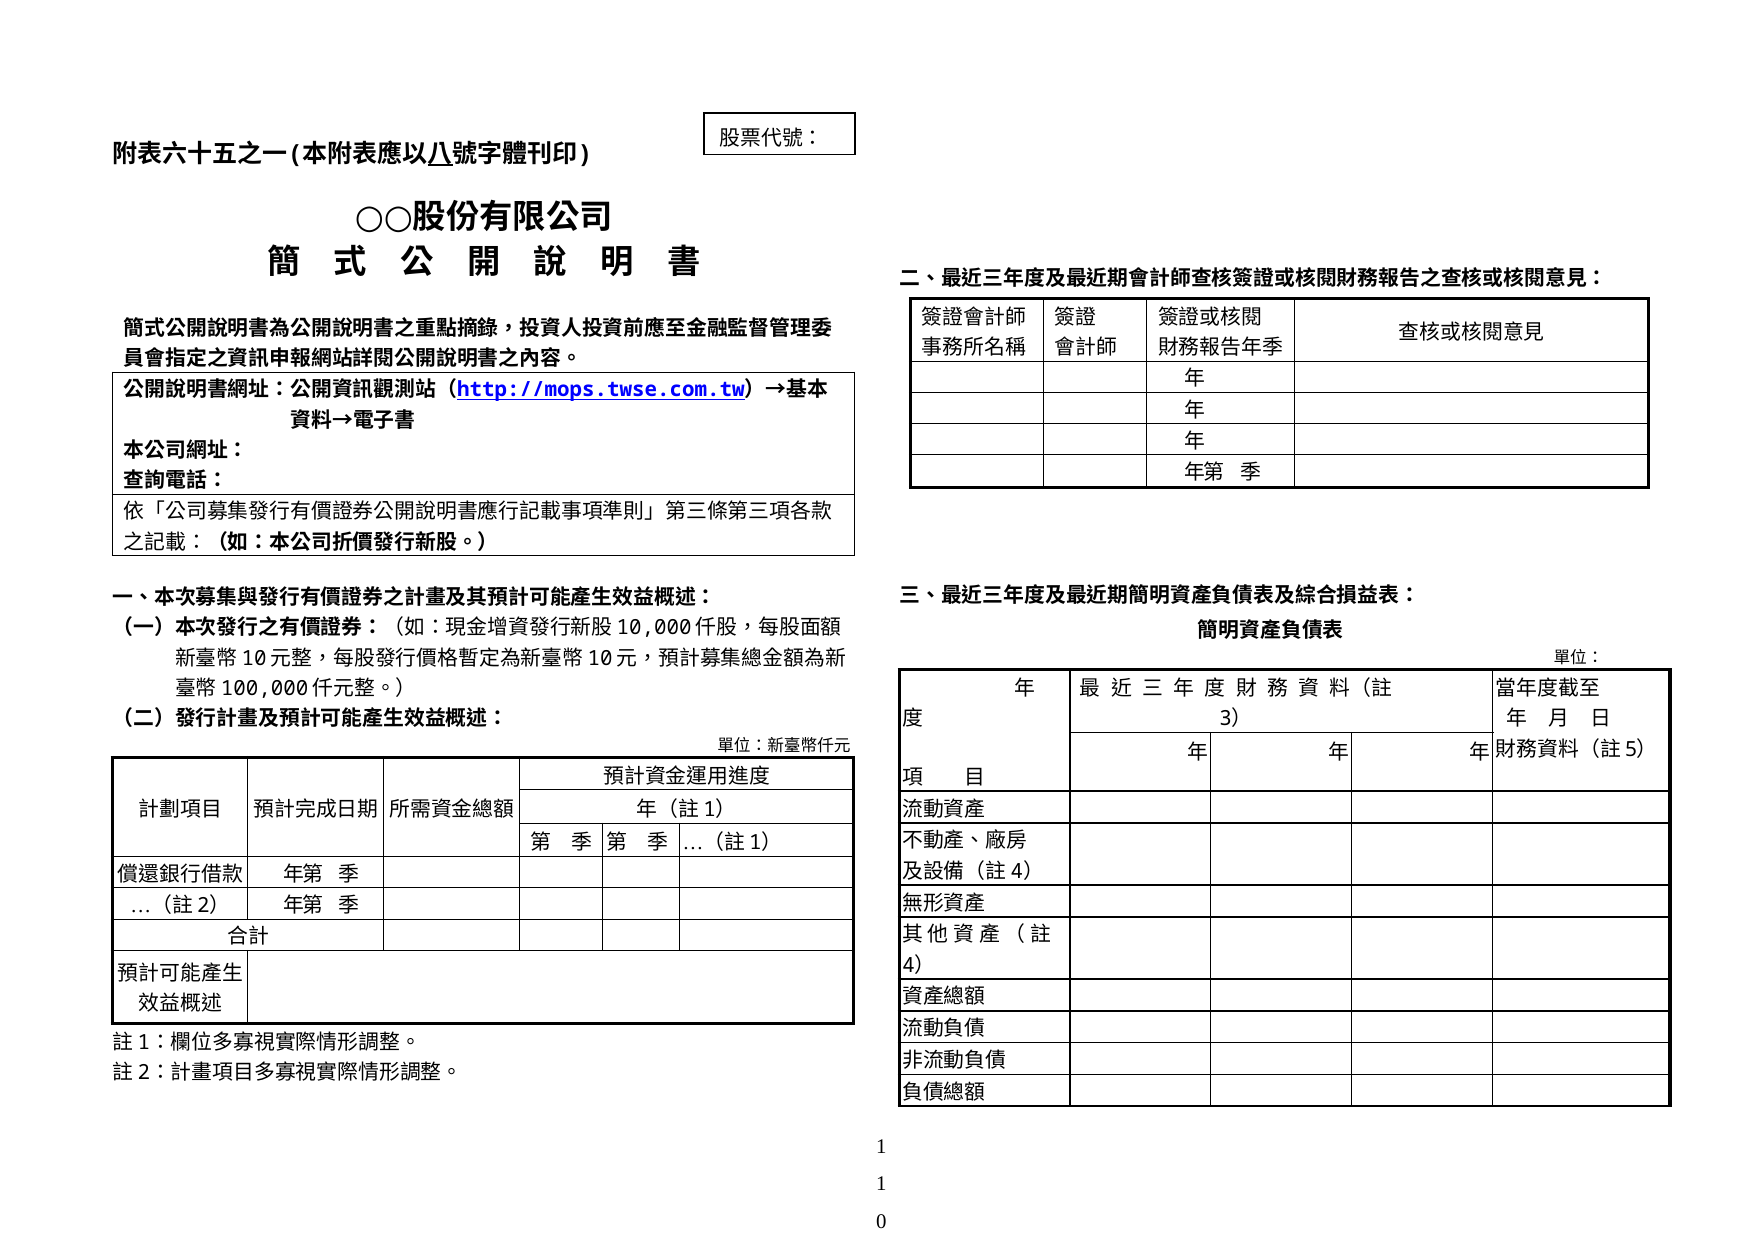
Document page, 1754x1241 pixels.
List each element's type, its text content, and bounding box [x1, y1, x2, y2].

table_cell [1211, 918, 1351, 978]
text 股票代號： [719, 121, 839, 146]
table_cell 負債總額 [901, 1075, 1069, 1105]
text 註2：計畫項目多寡視實際情形調整。 [112, 1055, 855, 1086]
table_cell [384, 888, 519, 918]
table_header 預計完成日期 [248, 759, 383, 856]
table_cell 流動負債 [901, 1012, 1069, 1042]
table_cell 無形資產 [901, 886, 1069, 916]
table_cell [248, 951, 852, 1022]
table_cell [603, 888, 679, 918]
table_cell 合計 [114, 920, 383, 950]
table_cell 第 季 [603, 824, 679, 856]
table_cell 資產總額 [901, 980, 1069, 1010]
table_header 最 近 三 年 度 財 務 資 料（註3） [1071, 671, 1492, 732]
table_cell [1352, 824, 1492, 884]
table_cell 預計可能產生效益概述 [114, 951, 247, 1022]
table_cell [1071, 1075, 1210, 1105]
table_cell [1071, 1043, 1210, 1073]
table_cell [1044, 424, 1146, 454]
table_header 簽證 會計師 [1044, 300, 1146, 361]
table_cell [1071, 886, 1210, 916]
table_cell 第 季 [520, 824, 602, 856]
table_cell [1044, 393, 1146, 423]
table_cell 年 [1352, 733, 1492, 790]
table_cell 年 [1211, 733, 1351, 790]
table_header 預計資金運用進度 [520, 759, 852, 789]
table_cell [520, 888, 602, 918]
table_cell …（註1） [680, 824, 852, 856]
table_header 年 度 項 目 [901, 671, 1069, 790]
table_header 當年度截至 年 月 日 財務資料（註5） [1493, 671, 1668, 790]
table_cell [1071, 1012, 1210, 1042]
table_cell [1044, 362, 1146, 392]
table_cell [1211, 824, 1351, 884]
text 註1：欄位多寡視實際情形調整。 [112, 1025, 855, 1055]
table_cell 年第 季 [248, 857, 383, 887]
table_cell [384, 920, 519, 950]
table_cell [520, 857, 602, 887]
table_cell [1493, 824, 1668, 884]
table_header 簡式公開說明書為公開說明書之重點摘錄，投資人投資前應至金融監督管理委員會指定之資訊申報網站詳閱公開說明書之內容。 [112, 311, 855, 372]
table_cell [1352, 1075, 1492, 1105]
table_cell [603, 920, 679, 950]
table_cell [1211, 980, 1351, 1010]
table_cell [1493, 980, 1668, 1010]
table_cell [1211, 792, 1351, 822]
text 簡明資產負債表 [899, 614, 1642, 644]
table_header 所需資金總額 [384, 759, 519, 856]
table_cell 非流動負債 [901, 1043, 1069, 1073]
text （二）發行計畫及預計可能產生效益概述： [112, 701, 855, 732]
table_cell [1071, 980, 1210, 1010]
table_cell [912, 424, 1043, 454]
table_cell 年（註1） [520, 790, 852, 822]
table_cell 不動產、廠房 及設備（註4） [901, 824, 1069, 884]
text 單位： [912, 644, 1624, 668]
table_cell 年第 季 [1147, 455, 1294, 486]
table_cell [384, 857, 519, 887]
table_cell 流動資產 [901, 792, 1069, 822]
table_cell [1493, 886, 1668, 916]
table_cell [1493, 792, 1668, 822]
table_cell 年 [1147, 362, 1294, 392]
table_cell [520, 920, 602, 950]
table_cell 年 [1147, 424, 1294, 454]
table_cell [1211, 1043, 1351, 1073]
table_cell [1352, 1043, 1492, 1073]
table_cell [912, 455, 1043, 486]
text 附表六十五之一(本附表應以八號字體刊印) [112, 109, 855, 172]
text 簡 式 公 開 說 明 書 [112, 234, 855, 283]
table_cell [1071, 792, 1210, 822]
table_cell [680, 857, 852, 887]
table_cell [1071, 918, 1210, 978]
table_cell [1493, 1043, 1668, 1073]
table_cell [1352, 980, 1492, 1010]
table_cell 年 [1071, 733, 1210, 790]
table_cell [912, 393, 1043, 423]
table_cell 年第 季 [248, 888, 383, 918]
table_cell 償還銀行借款 [114, 857, 247, 887]
table_header 簽證或核閱 財務報告年季 [1147, 300, 1294, 361]
table_cell [680, 888, 852, 918]
table_cell [680, 920, 852, 950]
table_cell [1295, 393, 1647, 423]
table_cell 依「公司募集發行有價證券公開說明書應行記載事項準則」第三條第三項各款之記載：（如：本公司折價發行新股。） [113, 495, 854, 555]
table_cell 其他資產（註4） [901, 918, 1069, 978]
text 三、最近三年度及最近期簡明資產負債表及綜合損益表： [899, 551, 1642, 614]
table_cell [1211, 1012, 1351, 1042]
table_cell [1493, 918, 1668, 978]
table_cell 公開說明書網址：公開資訊觀測站（http://mops.twse.com.tw）→基本資料→電子書 本公司網址： 查詢電話： [113, 373, 854, 494]
table_cell [1044, 455, 1146, 486]
table_cell [1295, 424, 1647, 454]
table_header 簽證會計師 事務所名稱 [912, 300, 1043, 361]
table_cell …（註2） [114, 888, 247, 918]
table_cell [912, 362, 1043, 392]
table_cell [1352, 1012, 1492, 1042]
table_cell [1352, 792, 1492, 822]
table_cell [1211, 1075, 1351, 1105]
table_cell [603, 857, 679, 887]
table_header 計劃項目 [114, 759, 247, 856]
table_cell 年 [1147, 393, 1294, 423]
text 單位：新臺幣仟元 [211, 732, 850, 756]
text （一）本次發行之有價證券：（如：現金增資發行新股10,000仟股，每股面額新臺幣10元整，每股發行價格暫定為新臺幣10元，預計募集總金額為新臺幣100,000仟元整。） [112, 610, 855, 701]
text 二、最近三年度及最近期會計師查核簽證或核閱財務報告之查核或核閱意見： [899, 234, 1642, 297]
table_cell [1493, 1012, 1668, 1042]
table_cell [1071, 824, 1210, 884]
table_cell [1352, 918, 1492, 978]
table_header 查核或核閱意見 [1295, 300, 1647, 361]
table_cell [1493, 1075, 1668, 1105]
table_cell [1295, 455, 1647, 486]
text ○○股份有限公司 [112, 172, 855, 234]
table_cell [1295, 362, 1647, 392]
text 一、本次募集與發行有價證券之計畫及其預計可能產生效益概述： [112, 580, 855, 610]
table_cell [1211, 886, 1351, 916]
table_cell [1352, 886, 1492, 916]
